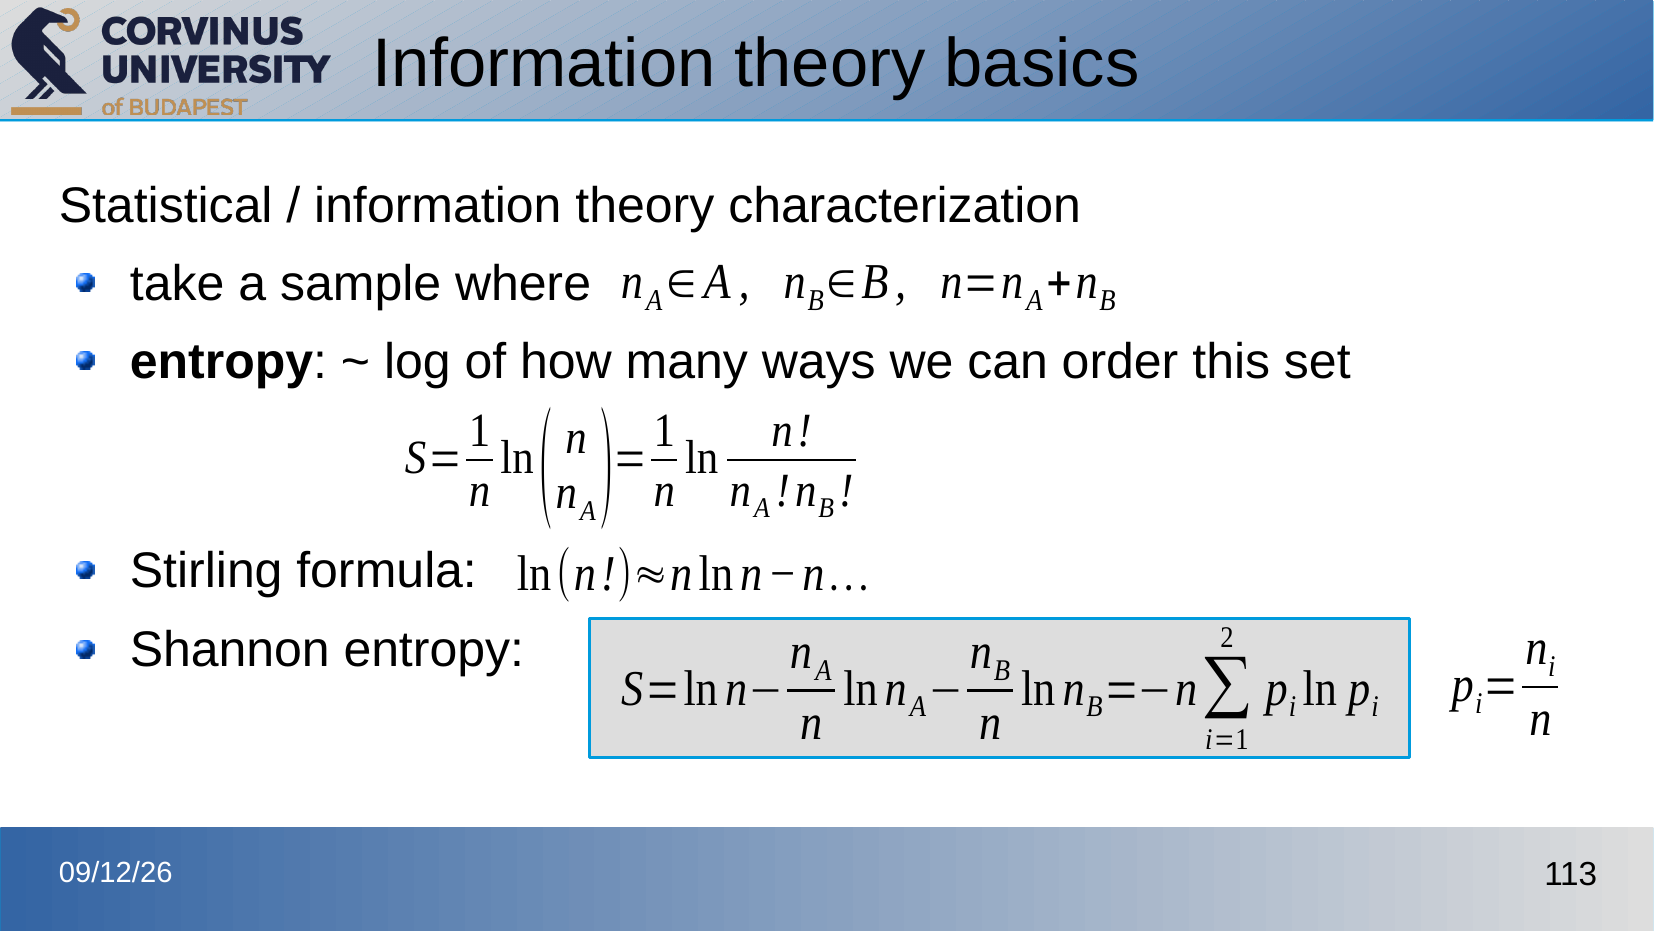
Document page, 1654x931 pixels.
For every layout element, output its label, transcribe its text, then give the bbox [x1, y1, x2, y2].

chart [590, 620, 1408, 757]
chart [515, 544, 871, 606]
title Information theory basics [372, 23, 1625, 103]
chart [1446, 620, 1561, 747]
chart [403, 403, 859, 533]
list Statistical / information theory characterization take a sample where entropy: ~ log of how many ways we can order this set Stirling formula: Shannon entropy: [59, 177, 1595, 768]
chart [620, 253, 1117, 318]
picture [11, 7, 331, 115]
